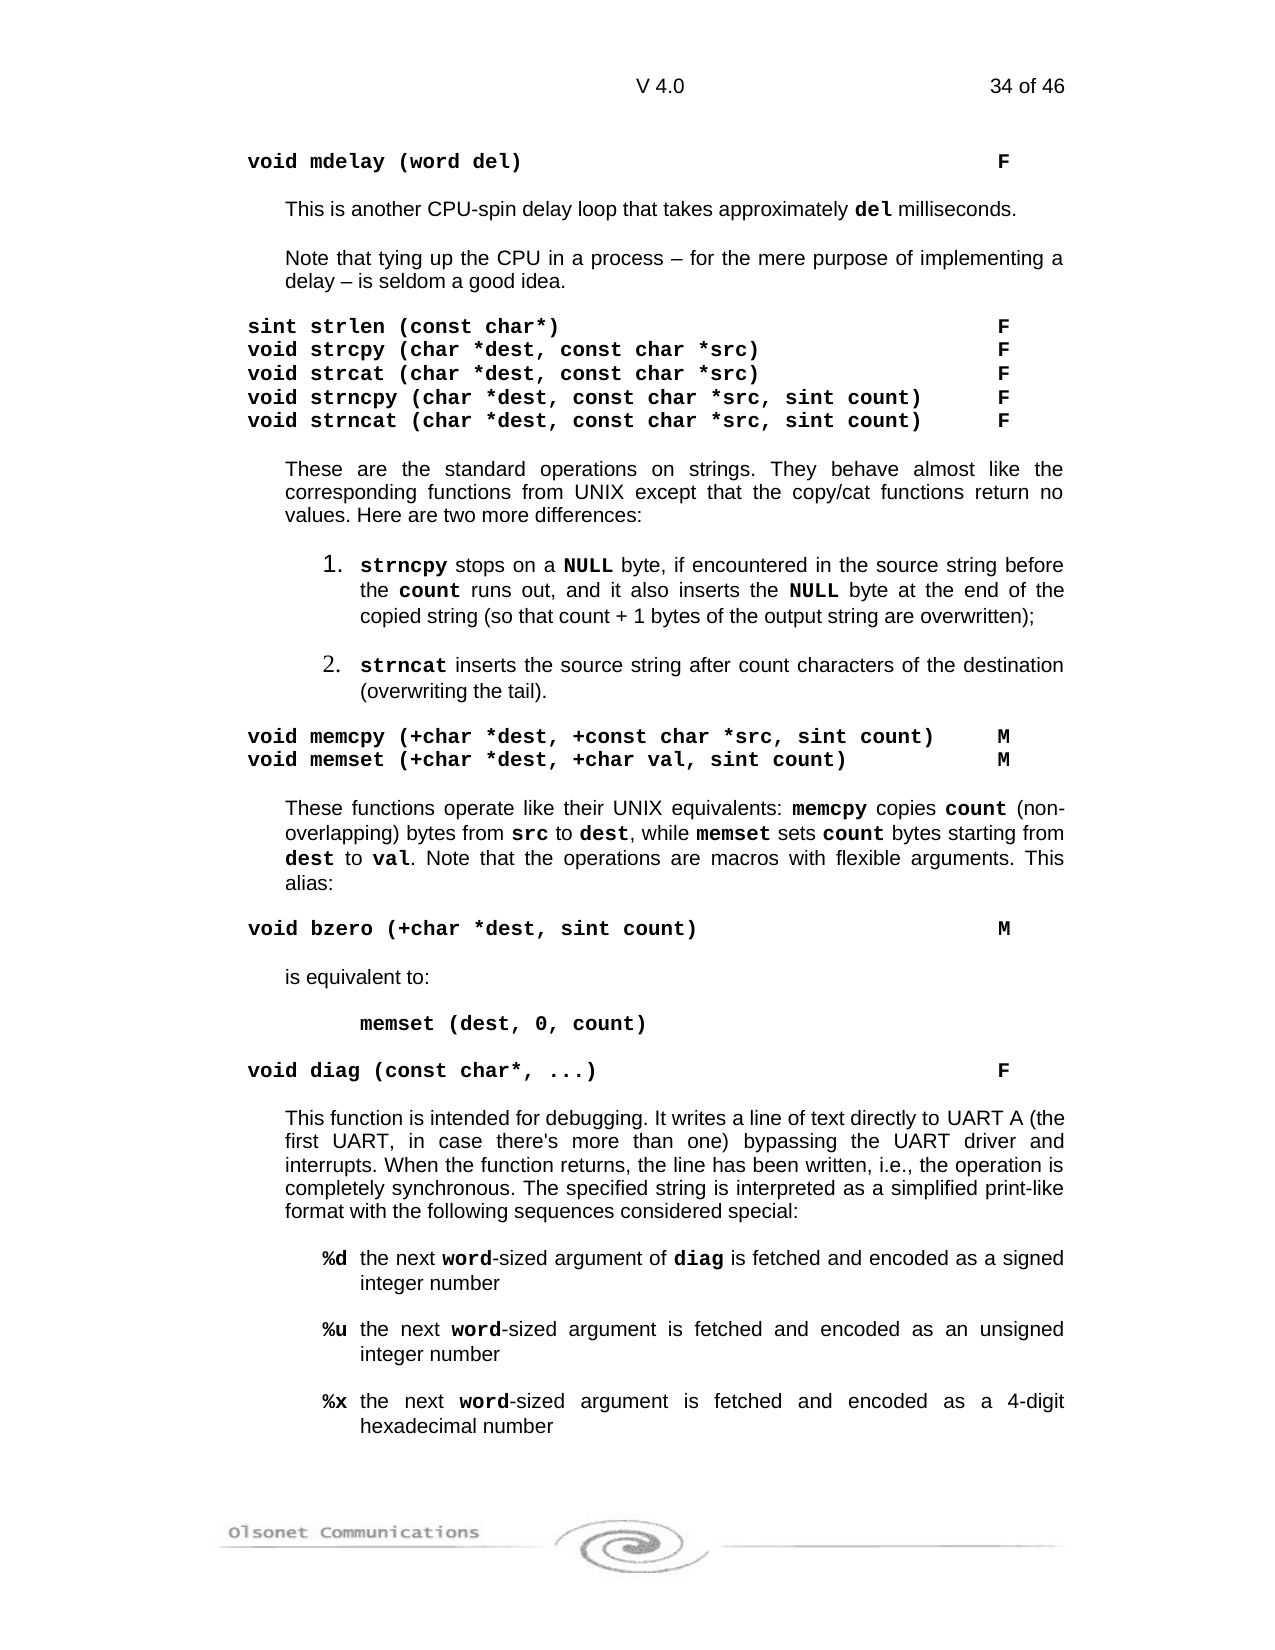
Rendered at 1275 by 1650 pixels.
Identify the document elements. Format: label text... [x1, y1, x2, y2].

list strncpy stops on a NULL byte, if encountered in the source string before the count runs out, and it also inserts the NULL byte at the end of the copied string (so that count + 1 bytes of the output string are overwritten); [322, 550, 1065, 627]
list strncat inserts the source string after count characters of the destination (overwriting the tail). [322, 651, 1065, 702]
text memset (dest, 0, count) [285, 1012, 1065, 1037]
text is equivalent to: [285, 965, 1065, 988]
text %u the next word-sized argument is fetched and encoded as an unsigned integer number [322, 1318, 1065, 1366]
text void strcat (char *dest, const char *src) F [247, 363, 1065, 387]
text These are the standard operations on strings. They behave almost like the corresponding functions from UNIX except that the copy/cat functions return no values. Here are two more differences: [285, 457, 1065, 527]
text This is another CPU-spin delay loop that takes approximately del milliseconds. [285, 198, 1065, 223]
text void strncpy (char *dest, const char *src, sint count) F [247, 387, 1065, 410]
text void memcpy (+char *dest, +const char *src, sint count) M [247, 726, 1065, 749]
picture [210, 1504, 1065, 1596]
text void memset (+char *dest, +char val, sint count) M [247, 749, 1065, 773]
text This function is intended for debugging. It writes a line of text directly to UART A (the first UART, in case there's more than one) bypassing the UART driver and interrupts. When the function returns, the line has been written, i.e., the operation is completely synchronous. The specified string is interpreted as a simplified print-like format with the following sequences considered special: [285, 1107, 1065, 1223]
text void bzero (+char *dest, sint count) M [248, 918, 1065, 942]
text void diag (const char*, ...) F [247, 1060, 1065, 1084]
text sint strlen (const char*) F [247, 316, 1065, 339]
text %x the next word-sized argument is fetched and encoded as a 4-digit hexadecimal number [322, 1389, 1065, 1438]
text Note that tying up the CPU in a process – for the mere purpose of implementing a delay – is seldom a good idea. [285, 246, 1065, 293]
text void strcpy (char *dest, const char *src) F [247, 339, 1065, 363]
text These functions operate like their UNIX equivalents: memcpy copies count (non-overlapping) bytes from src to dest, while memset sets count bytes starting from dest to val. Note that the operations are macros with flexible arguments. This alias: [285, 796, 1065, 895]
text void mdelay (word del) F [247, 151, 1065, 174]
text %d the next word-sized argument of diag is fetched and encoded as a signed integer number [322, 1246, 1065, 1294]
text void strncat (char *dest, const char *src, sint count) F [247, 410, 1065, 434]
